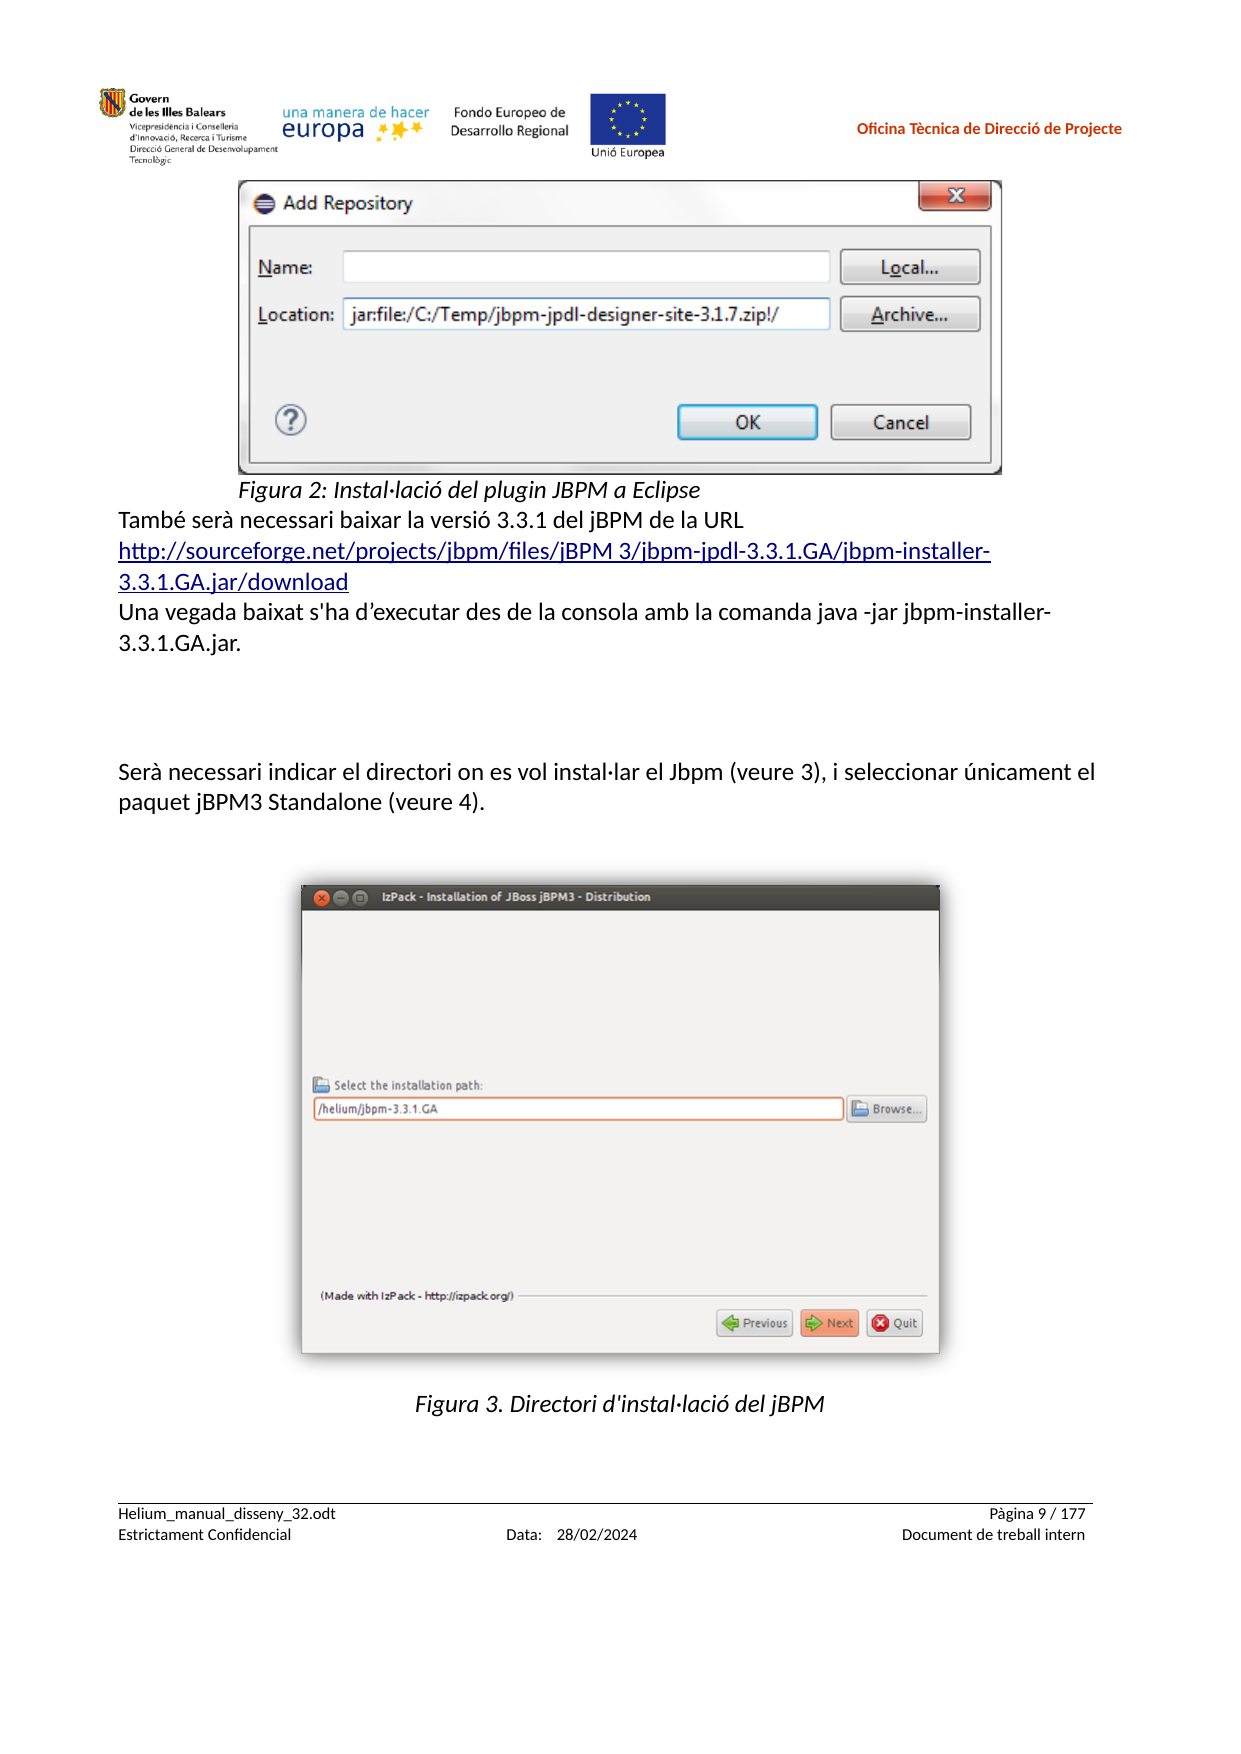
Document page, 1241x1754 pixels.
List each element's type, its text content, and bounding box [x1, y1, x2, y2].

picture [99, 87, 668, 166]
text Figura 2: Instal·lació del plugin JBPM a Eclipse [238, 475, 1002, 505]
text Serà necessari indicar el directori on es vol instal·lar el Jbpm (veure 3), i seleccionar únicament el paquet jBPM3 Standalone (veure 4). [118, 756, 1122, 817]
picture [267, 851, 974, 1388]
text Figura 3. Directori d'instal·lació del jBPM [267, 1388, 973, 1418]
text També serà necessari baixar la versió 3.3.1 del jBPM de la URL http://sourceforge.net/projects/jbpm/files/jBPM 3/jbpm-jpdl-3.3.1.GA/jbpm-installer-3.3.1.GA.jar/download Una vegada baixat s'ha d’executar des de la consola amb la comanda java -jar jbpm-installer-3.3.1.GA.jar. [118, 472, 1122, 657]
picture [238, 180, 1003, 475]
